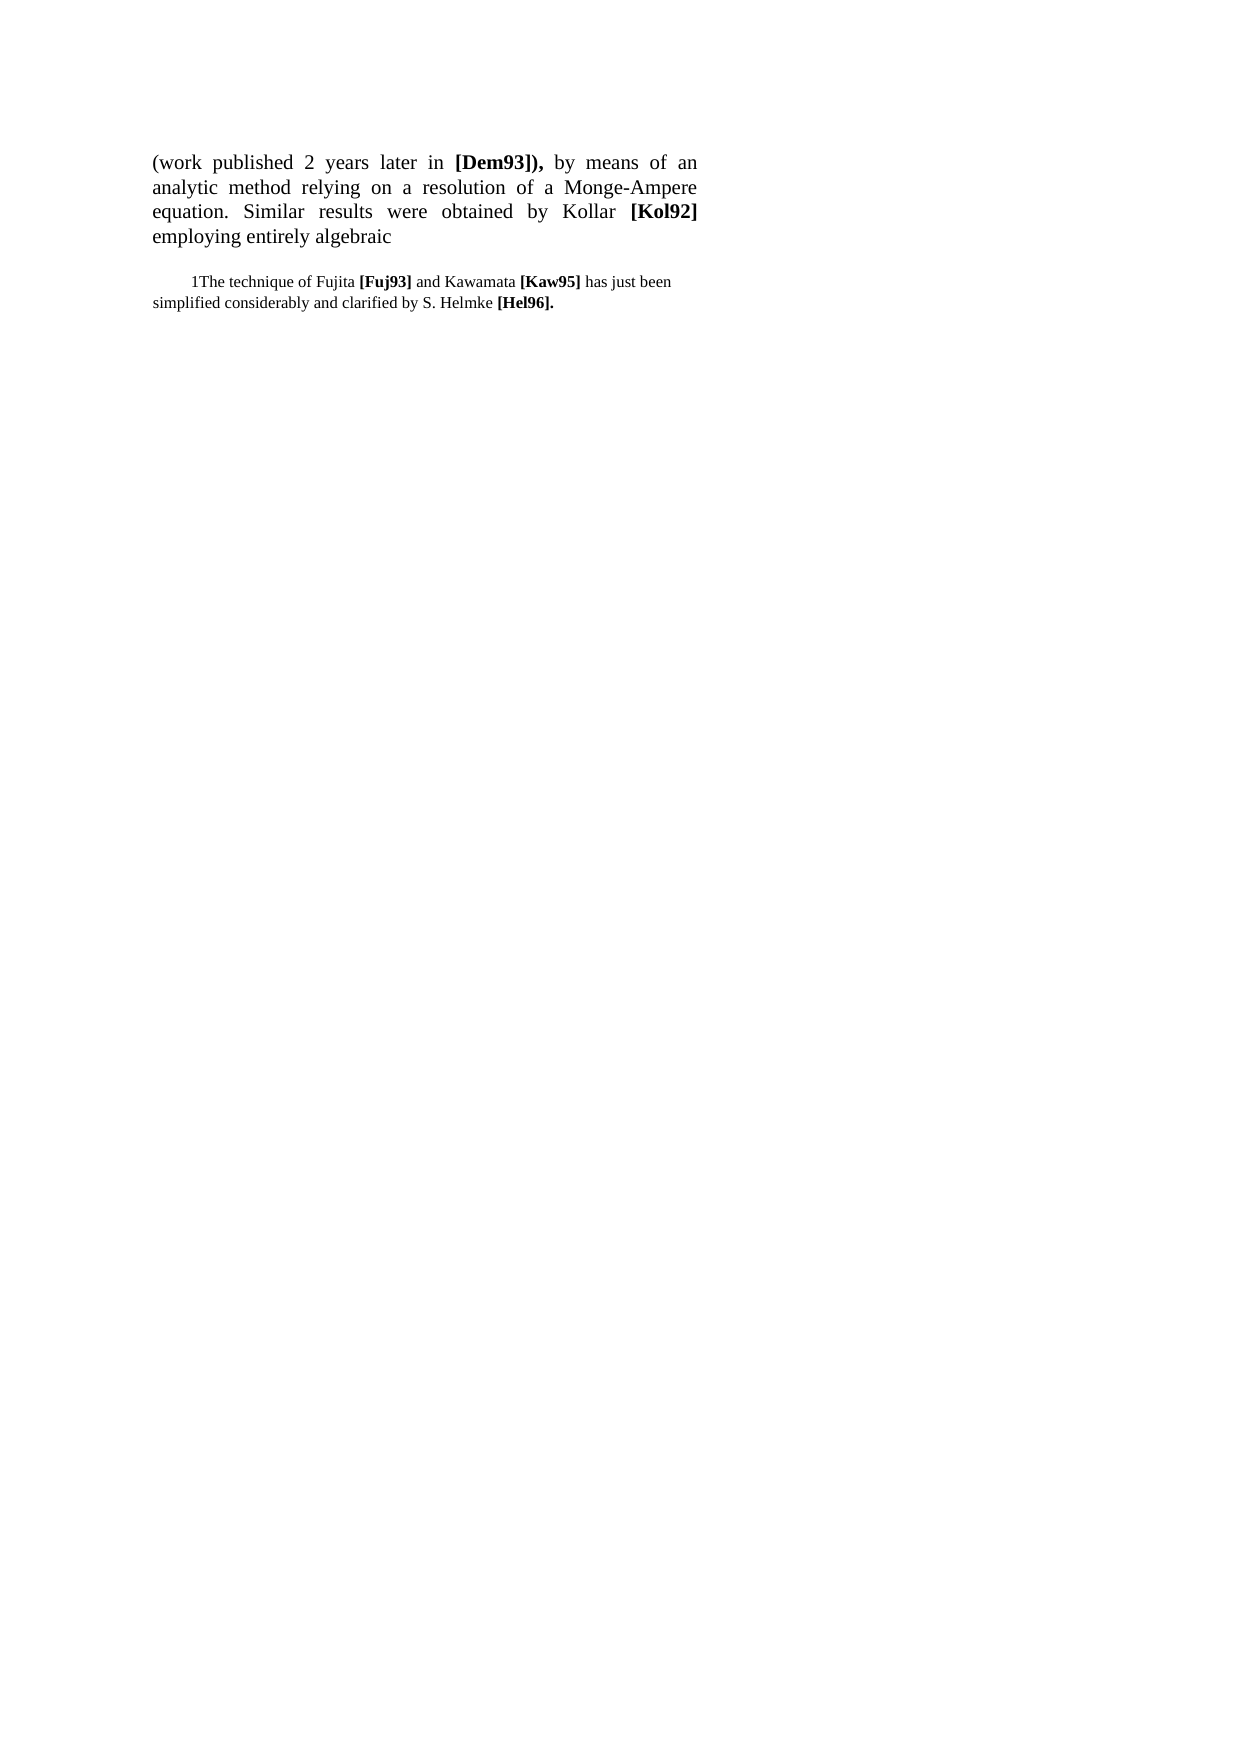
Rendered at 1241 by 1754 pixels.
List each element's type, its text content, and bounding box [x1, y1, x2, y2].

text (work published 2 years later in [Dem93]), by means of an analytic method relying on a resolution of a Monge-Ampere equa­tion. Similar results were obtained by Kollar [Kol92] employing entirely algebraic [152, 150, 697, 248]
text 1The technique of Fujita [Fuj93] and Kawamata [Kaw95] has just been simplified consider­ably and clarified by S. Helmke [Hel96]. [153, 270, 698, 312]
